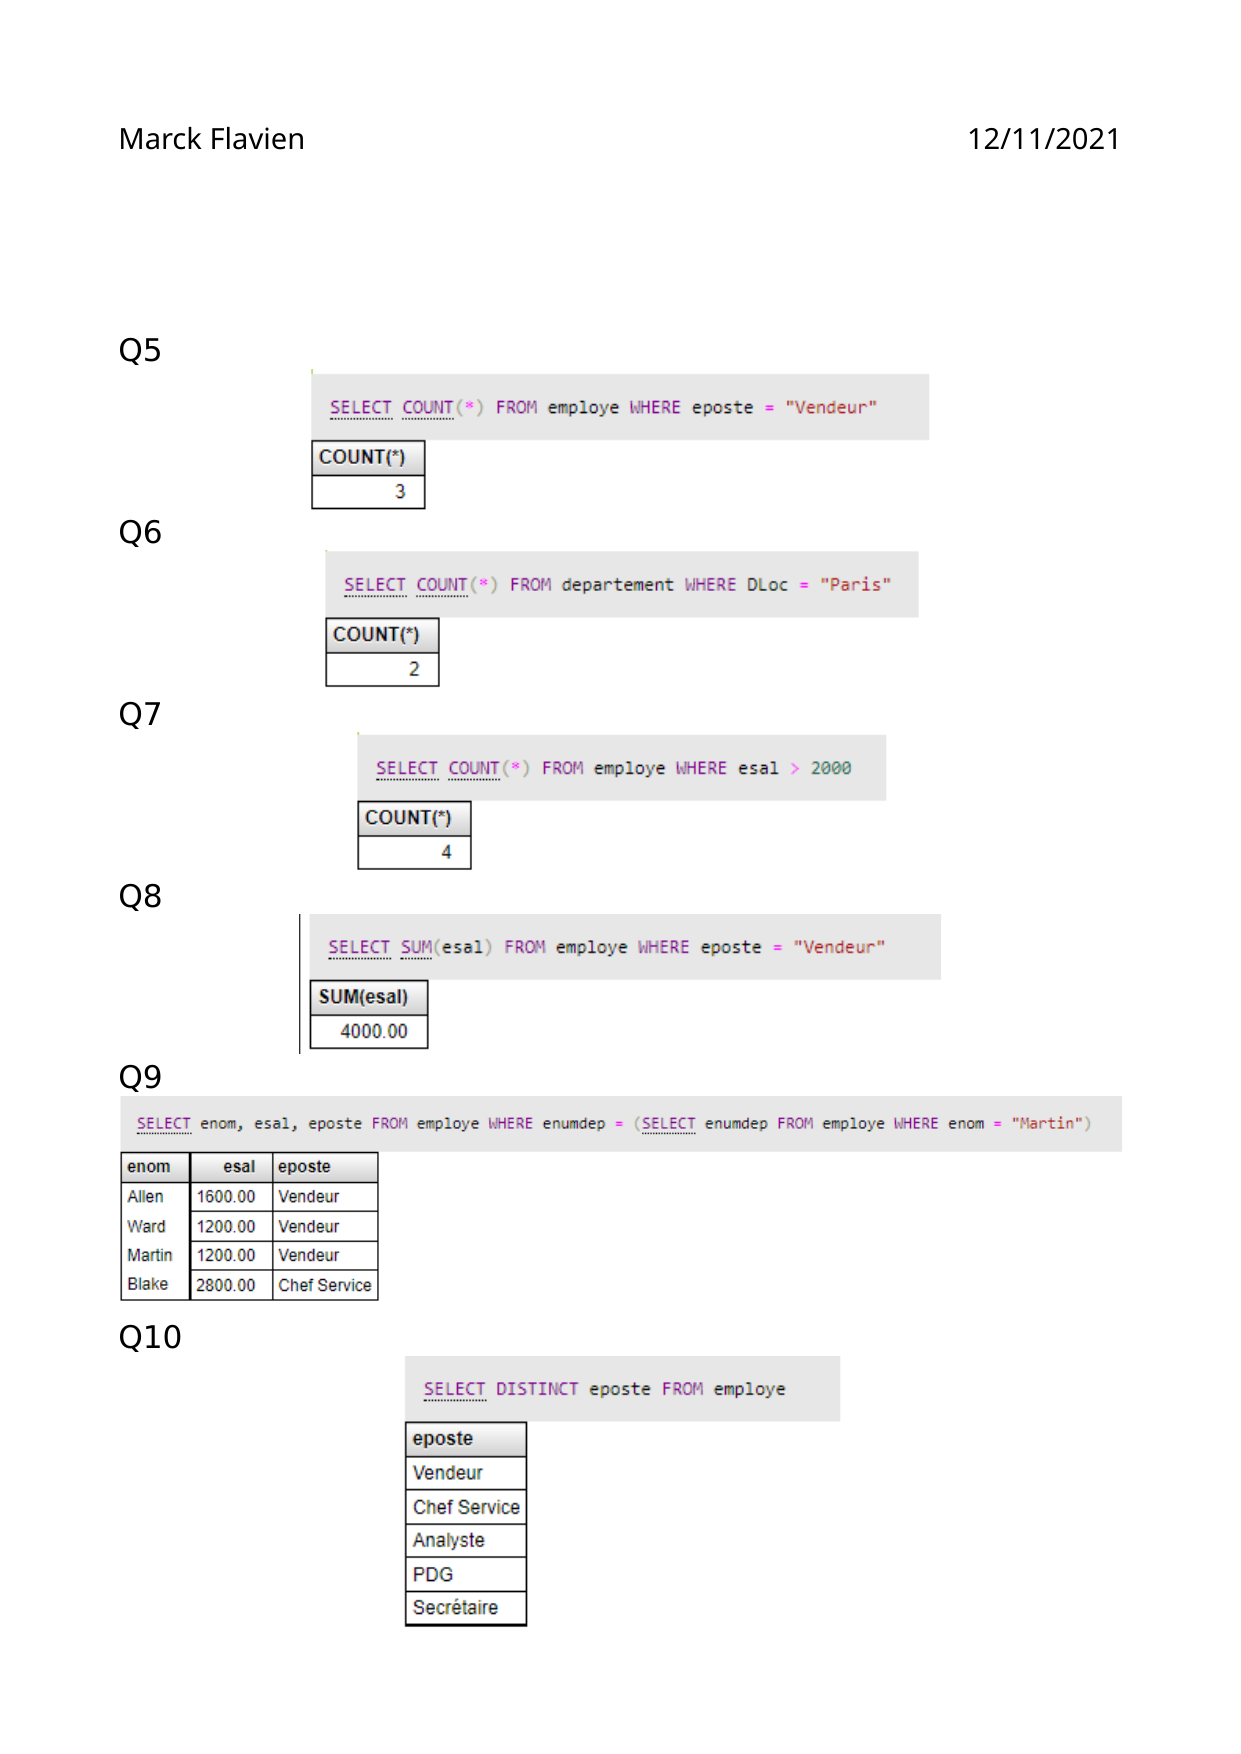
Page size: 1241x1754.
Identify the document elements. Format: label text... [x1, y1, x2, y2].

text Q8 [118, 881, 1122, 914]
text Q5 [118, 333, 1122, 369]
text Q10 [118, 1320, 1122, 1356]
picture [353, 732, 887, 881]
text Q9 [118, 1054, 1122, 1096]
picture [299, 914, 942, 1054]
text Q6 [118, 519, 1122, 551]
picture [310, 369, 930, 519]
text Q7 [118, 706, 1122, 733]
picture [321, 550, 919, 706]
picture [399, 1356, 841, 1638]
picture [118, 1096, 1123, 1320]
